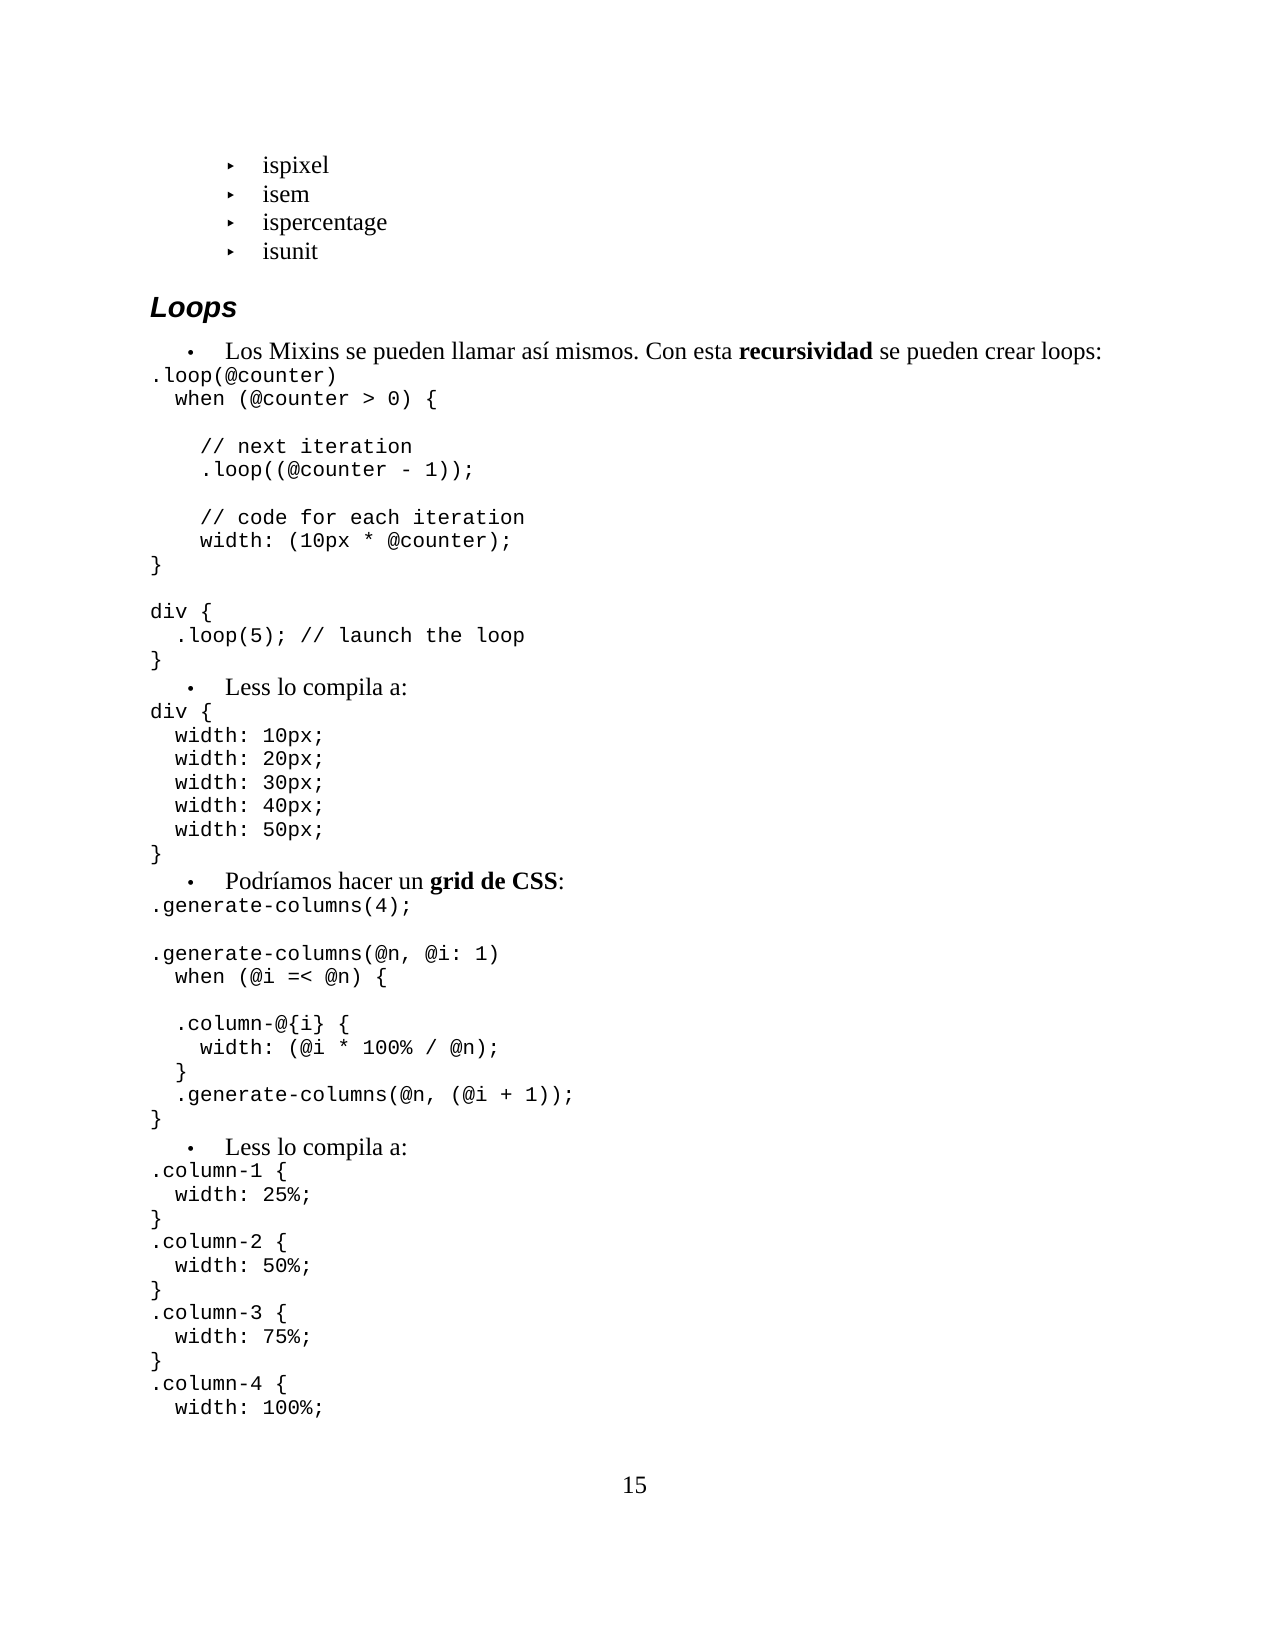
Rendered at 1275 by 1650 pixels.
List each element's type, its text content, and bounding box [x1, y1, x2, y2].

text } [150, 648, 1125, 672]
list isunit [225, 236, 1125, 265]
text .generate-columns(@n, (@i + 1)); [150, 1084, 1125, 1108]
text } [150, 843, 1125, 866]
text when (@i =< @n) { [150, 966, 1125, 990]
text width: 50px; [150, 819, 1125, 843]
text // code for each iteration [150, 507, 1125, 530]
text } [150, 554, 1125, 578]
text width: 25%; [150, 1184, 1125, 1208]
list isem [225, 179, 1125, 207]
list ispixel [225, 150, 1125, 179]
list Podríamos hacer un grid de CSS: [187, 866, 1125, 895]
text width: 75%; [150, 1326, 1125, 1349]
text div { [150, 701, 1125, 724]
text } [150, 1279, 1125, 1302]
text } [150, 1208, 1125, 1231]
text .loop(5); // launch the loop [150, 625, 1125, 648]
text .column-1 { [150, 1160, 1125, 1184]
text width: 50%; [150, 1255, 1125, 1279]
text width: 20px; [150, 748, 1125, 772]
text width: 40px; [150, 796, 1125, 819]
text width: 30px; [150, 772, 1125, 796]
list Less lo compila a: [187, 672, 1125, 701]
subtitle Loops [150, 290, 1125, 323]
text .column-2 { [150, 1231, 1125, 1255]
text width: 10px; [150, 724, 1125, 748]
text div { [150, 601, 1125, 625]
text width: (10px * @counter); [150, 530, 1125, 554]
text } [150, 1108, 1125, 1132]
text .loop((@counter - 1)); [150, 459, 1125, 483]
text .generate-columns(@n, @i: 1) [150, 942, 1125, 966]
text .column-3 { [150, 1302, 1125, 1326]
text width: 100%; [150, 1397, 1125, 1421]
text } [150, 1061, 1125, 1084]
text width: (@i * 100% / @n); [150, 1037, 1125, 1061]
text when (@counter > 0) { [150, 388, 1125, 412]
list ispercentage [225, 207, 1125, 236]
list Less lo compila a: [187, 1132, 1125, 1160]
text // next iteration [150, 436, 1125, 459]
text .generate-columns(4); [150, 895, 1125, 919]
text .column-4 { [150, 1373, 1125, 1397]
text .column-@{i} { [150, 1013, 1125, 1037]
text } [150, 1349, 1125, 1373]
list Los Mixins se pueden llamar así mismos. Con esta recursividad se pueden crear loops: [187, 336, 1125, 365]
text .loop(@counter) [150, 365, 1125, 388]
